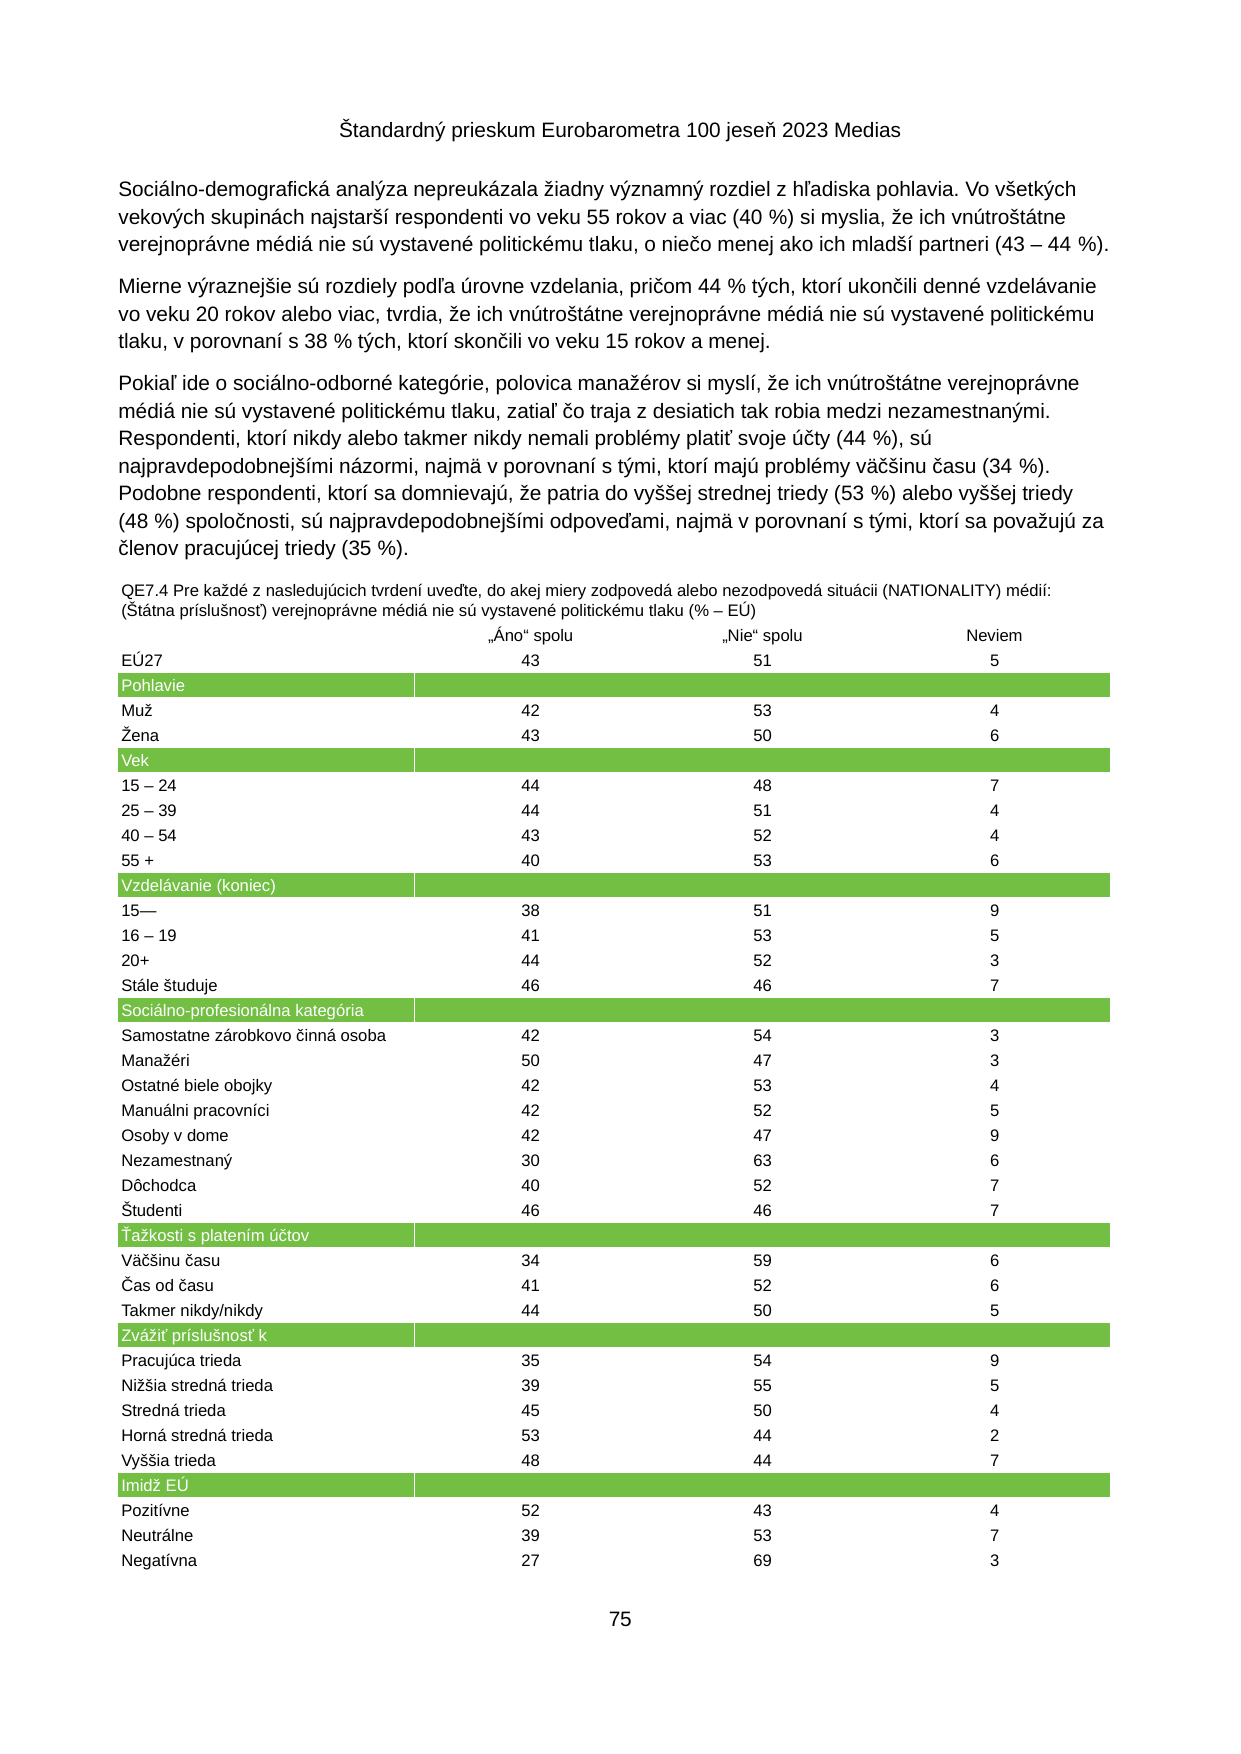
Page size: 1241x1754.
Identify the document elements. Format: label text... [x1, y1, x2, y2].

table_cell 34 [415, 1248, 646, 1272]
table_cell 9 [878, 898, 1110, 922]
table_cell Manažéri [118, 1048, 414, 1072]
table_cell 52 [415, 1498, 646, 1522]
table_cell 54 [646, 1023, 878, 1047]
table_cell 52 [646, 1098, 878, 1122]
table_cell [646, 998, 878, 1022]
table_cell Vyššia trieda [118, 1448, 414, 1472]
table_cell 7 [878, 1198, 1110, 1222]
table_cell [415, 1223, 646, 1247]
table_cell 9 [878, 1123, 1110, 1147]
table_cell 16 – 19 [118, 923, 414, 947]
table_cell 43 [646, 1498, 878, 1522]
table_cell 46 [415, 973, 646, 997]
table_cell 40 – 54 [118, 823, 414, 847]
table_cell 52 [646, 1173, 878, 1197]
table_cell „Nie“ spolu [646, 623, 878, 647]
table_cell 4 [878, 698, 1110, 722]
table_cell 39 [415, 1373, 646, 1397]
table_cell 47 [646, 1123, 878, 1147]
table_cell Ťažkosti s platením účtov [118, 1223, 414, 1247]
table_cell 4 [878, 1498, 1110, 1522]
table_cell Neutrálne [118, 1523, 414, 1547]
table_cell 53 [646, 923, 878, 947]
table_cell 51 [646, 648, 878, 672]
table_cell 46 [646, 1198, 878, 1222]
table_cell Pracujúca trieda [118, 1348, 414, 1372]
table_cell Takmer nikdy/nikdy [118, 1298, 414, 1322]
text Mierne výraznejšie sú rozdiely podľa úrovne vzdelania, pričom 44 % tých, ktorí ukončili denné vzdelávanie vo veku 20 rokov alebo viac, tvrdia, že ich vnútroštátne verejnoprávne médiá nie sú vystavené politickému tlaku, v porovnaní s 38 % tých, ktorí skončili vo veku 15 rokov a menej. [118, 274, 1122, 353]
table_cell 44 [415, 773, 646, 797]
table_cell 52 [646, 1273, 878, 1297]
table_cell 3 [878, 1048, 1110, 1072]
table_cell 3 [878, 948, 1110, 972]
table_cell 42 [415, 1123, 646, 1147]
table_cell 6 [878, 1248, 1110, 1272]
table_cell 41 [415, 1273, 646, 1297]
table_cell 20+ [118, 948, 414, 972]
table_cell [415, 1473, 646, 1497]
table_cell 48 [415, 1448, 646, 1472]
table_cell 52 [646, 823, 878, 847]
table_cell [415, 998, 646, 1022]
table_cell 6 [878, 723, 1110, 747]
table_cell 44 [646, 1423, 878, 1447]
table_cell Manuálni pracovníci [118, 1098, 414, 1122]
table_cell Negatívna [118, 1548, 414, 1572]
table_cell Zvážiť príslušnosť k [118, 1323, 414, 1347]
table_cell Stále študuje [118, 973, 414, 997]
table_cell 63 [646, 1148, 878, 1172]
table_cell 4 [878, 798, 1110, 822]
table_cell 53 [415, 1423, 646, 1447]
table_cell 6 [878, 1148, 1110, 1172]
table_cell 43 [415, 723, 646, 747]
table_cell 43 [415, 648, 646, 672]
table_cell 50 [415, 1048, 646, 1072]
table_cell 44 [415, 1298, 646, 1322]
table_cell Nižšia stredná trieda [118, 1373, 414, 1397]
table_cell 42 [415, 698, 646, 722]
table_cell 40 [415, 1173, 646, 1197]
table_cell [878, 673, 1110, 697]
table_cell 43 [415, 823, 646, 847]
table_cell 46 [415, 1198, 646, 1222]
table_cell 5 [878, 1298, 1110, 1322]
table_cell Pohlavie [118, 673, 414, 697]
table_cell EÚ27 [118, 648, 414, 672]
table_cell 7 [878, 1523, 1110, 1547]
table_cell 55 [646, 1373, 878, 1397]
table_cell 42 [415, 1098, 646, 1122]
table_cell 52 [646, 948, 878, 972]
table_cell 53 [646, 1073, 878, 1097]
table_cell Vek [118, 748, 414, 772]
table_cell 53 [646, 698, 878, 722]
table_cell 40 [415, 848, 646, 872]
table_cell [646, 1223, 878, 1247]
table_cell 5 [878, 1373, 1110, 1397]
table_cell [646, 748, 878, 772]
table_cell 9 [878, 1348, 1110, 1372]
table_cell Pozitívne [118, 1498, 414, 1522]
table_cell 54 [646, 1348, 878, 1372]
table_cell 27 [415, 1548, 646, 1572]
table_cell 7 [878, 1448, 1110, 1472]
table_cell 4 [878, 1073, 1110, 1097]
table_cell Väčšinu času [118, 1248, 414, 1272]
table_cell 47 [646, 1048, 878, 1072]
table_cell Neviem [878, 623, 1110, 647]
table_cell 7 [878, 773, 1110, 797]
table_cell 3 [878, 1548, 1110, 1572]
table_cell 41 [415, 923, 646, 947]
table_cell 5 [878, 648, 1110, 672]
table_cell [878, 1223, 1110, 1247]
table_cell Horná stredná trieda [118, 1423, 414, 1447]
table_cell 50 [646, 1298, 878, 1322]
table_cell Študenti [118, 1198, 414, 1222]
table_cell Sociálno-profesionálna kategória [118, 998, 414, 1022]
table_cell 53 [646, 848, 878, 872]
table_cell Ostatné biele obojky [118, 1073, 414, 1097]
table_cell Vzdelávanie (koniec) [118, 873, 414, 897]
table_cell 7 [878, 1173, 1110, 1197]
table_cell 51 [646, 798, 878, 822]
table_cell 42 [415, 1023, 646, 1047]
table_cell [878, 748, 1110, 772]
table_cell 5 [878, 923, 1110, 947]
table_cell [646, 1323, 878, 1347]
text Pokiaľ ide o sociálno-odborné kategórie, polovica manažérov si myslí, že ich vnútroštátne verejnoprávne médiá nie sú vystavené politickému tlaku, zatiaľ čo traja z desiatich tak robia medzi nezamestnanými. Respondenti, ktorí nikdy alebo takmer nikdy nemali problémy platiť svoje účty (44 %), sú najpravdepodobnejšími názormi, najmä v porovnaní s tými, ktorí majú problémy väčšinu času (34 %). Podobne respondenti, ktorí sa domnievajú, že patria do vyššej strednej triedy (53 %) alebo vyššej triedy (48 %) spoločnosti, sú najpravdepodobnejšími odpoveďami, najmä v porovnaní s tými, ktorí sa považujú za členov pracujúcej triedy (35 %). [118, 371, 1122, 560]
table_cell 50 [646, 723, 878, 747]
table_cell Stredná trieda [118, 1398, 414, 1422]
table_cell 4 [878, 1398, 1110, 1422]
table_cell Imidž EÚ [118, 1473, 414, 1497]
table_cell „Áno“ spolu [415, 623, 646, 647]
table_cell 69 [646, 1548, 878, 1572]
table_cell 6 [878, 1273, 1110, 1297]
table_cell 2 [878, 1423, 1110, 1447]
table_cell 51 [646, 898, 878, 922]
table_cell Čas od času [118, 1273, 414, 1297]
table_cell 25 – 39 [118, 798, 414, 822]
table_cell 55 + [118, 848, 414, 872]
table_cell [118, 623, 414, 647]
table_cell 44 [415, 798, 646, 822]
text Sociálno-demografická analýza nepreukázala žiadny významný rozdiel z hľadiska pohlavia. Vo všetkých vekových skupinách najstarší respondenti vo veku 55 rokov a viac (40 %) si myslia, že ich vnútroštátne verejnoprávne médiá nie sú vystavené politickému tlaku, o niečo menej ako ich mladší partneri (43 – 44 %). [118, 177, 1122, 256]
table_cell [415, 1323, 646, 1347]
table_cell 6 [878, 848, 1110, 872]
table_cell 39 [415, 1523, 646, 1547]
table_cell [646, 873, 878, 897]
table_cell 59 [646, 1248, 878, 1272]
table_cell Samostatne zárobkovo činná osoba [118, 1023, 414, 1047]
table_cell [878, 873, 1110, 897]
table_cell Žena [118, 723, 414, 747]
table_cell [646, 673, 878, 697]
table_cell 53 [646, 1523, 878, 1547]
table_cell Dôchodca [118, 1173, 414, 1197]
table_cell Muž [118, 698, 414, 722]
table_cell 38 [415, 898, 646, 922]
table_cell [415, 748, 646, 772]
table_cell Nezamestnaný [118, 1148, 414, 1172]
table_cell 35 [415, 1348, 646, 1372]
table_cell Osoby v dome [118, 1123, 414, 1147]
table_cell [878, 1473, 1110, 1497]
table_cell [878, 998, 1110, 1022]
table_cell 30 [415, 1148, 646, 1172]
table_cell [415, 873, 646, 897]
table_cell 45 [415, 1398, 646, 1422]
table_cell 15 – 24 [118, 773, 414, 797]
table_cell 5 [878, 1098, 1110, 1122]
table_cell 44 [415, 948, 646, 972]
table_cell 46 [646, 973, 878, 997]
table_cell 15— [118, 898, 414, 922]
table_cell 3 [878, 1023, 1110, 1047]
table_header QE7.4 Pre každé z nasledujúcich tvrdení uveďte, do akej miery zodpovedá alebo nezodpovedá situácii (NATIONALITY) médií: (Štátna príslušnosť) verejnoprávne médiá nie sú vystavené politickému tlaku (% – EÚ) [118, 578, 1110, 622]
table_cell [646, 1473, 878, 1497]
table_cell 44 [646, 1448, 878, 1472]
table_cell [878, 1323, 1110, 1347]
table_cell 4 [878, 823, 1110, 847]
table_cell [415, 673, 646, 697]
table_cell 7 [878, 973, 1110, 997]
table_cell 50 [646, 1398, 878, 1422]
table_cell 42 [415, 1073, 646, 1097]
table_cell 48 [646, 773, 878, 797]
